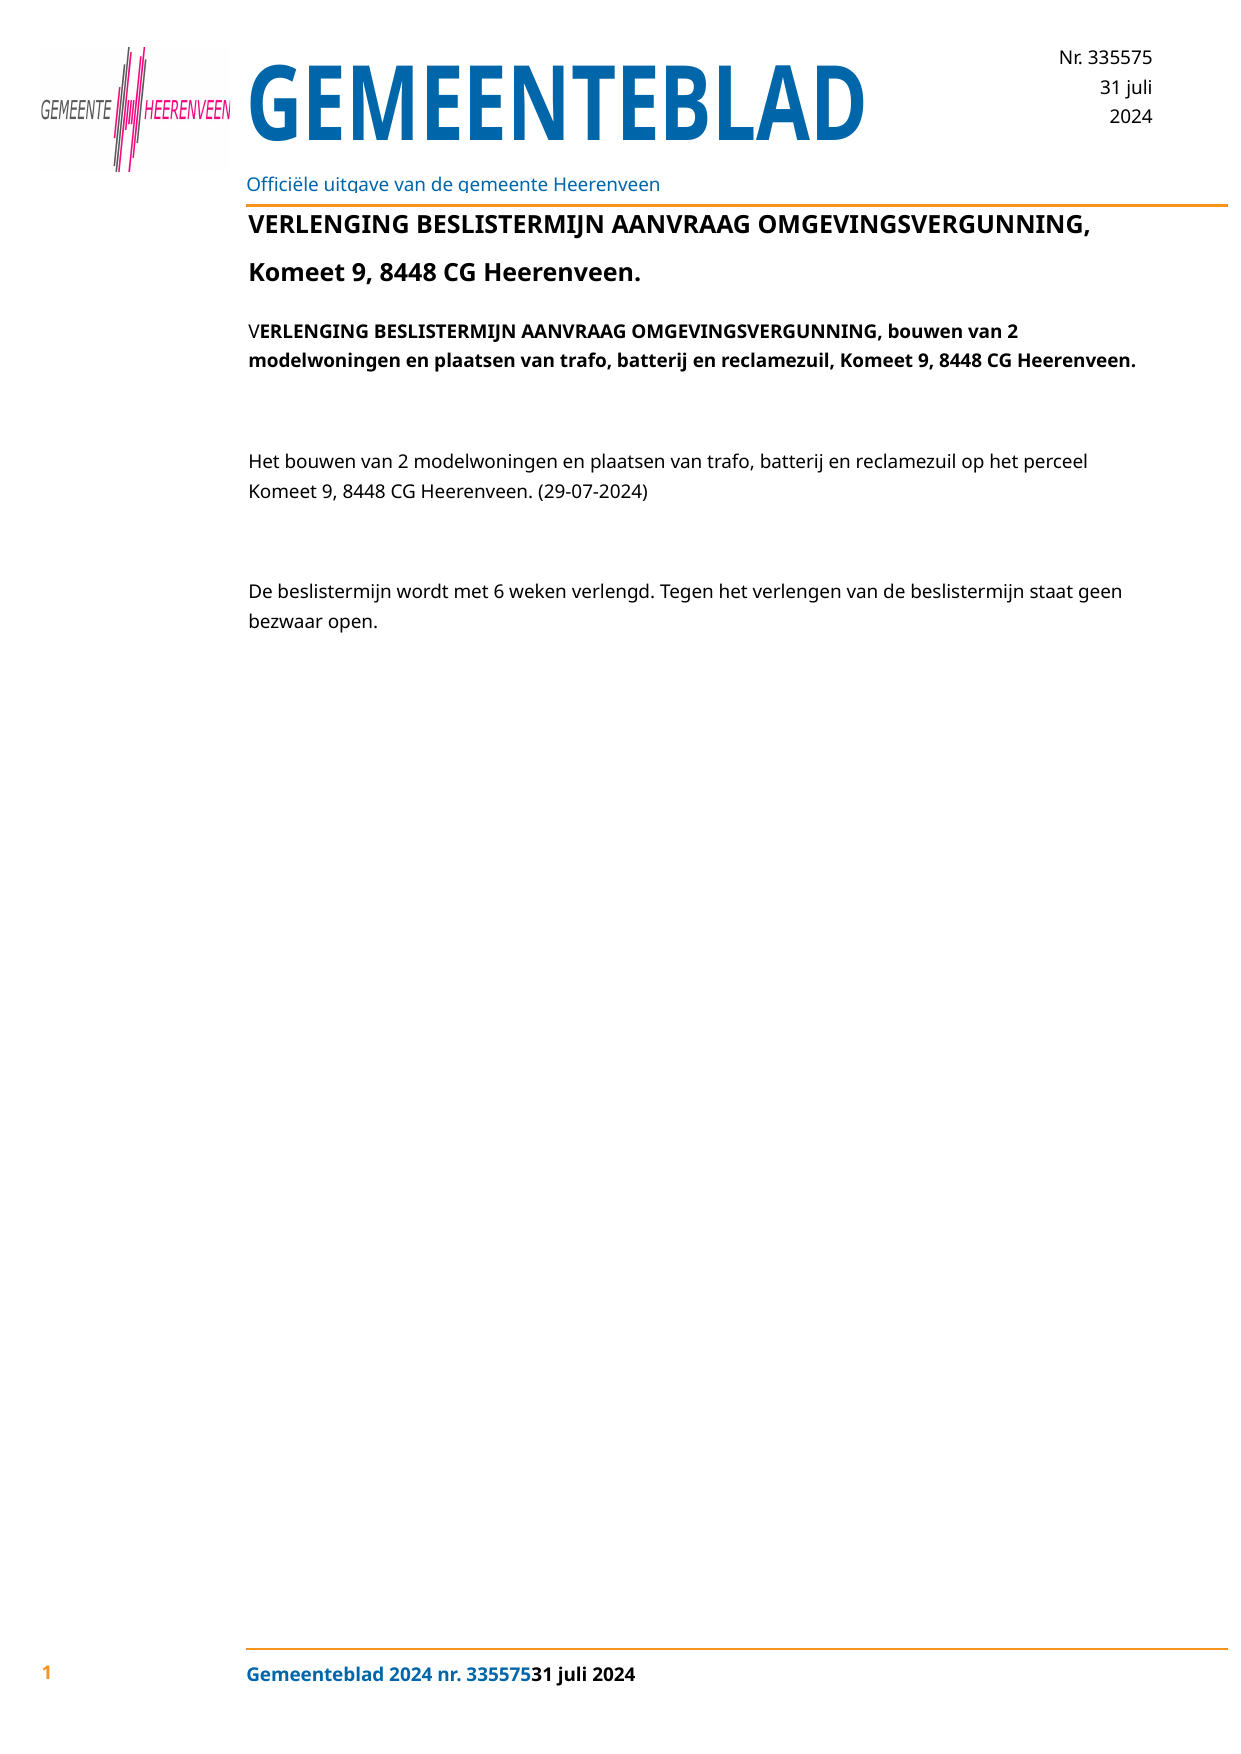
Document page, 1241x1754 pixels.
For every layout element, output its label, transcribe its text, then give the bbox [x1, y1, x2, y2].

text VERLENGING BESLISTERMIJN AANVRAAG OMGEVINGSVERGUNNING, bouwen van 2 modelwoningen en plaatsen van trafo, batterij en reclamezuil, Komeet 9, 8448 CG Heerenveen. [248, 318, 1152, 373]
picture [41, 47, 231, 172]
text VERLENGING BESLISTERMIJN AANVRAAG OMGEVINGSVERGUNNING, Komeet 9, 8448 CG Heerenveen. [248, 207, 1152, 288]
text Het bouwen van 2 modelwoningen en plaatsen van trafo, batterij en reclamezuil op het perceel Komeet 9, 8448 CG Heerenveen. (29-07-2024) [248, 448, 1152, 504]
text De beslistermijn wordt met 6 weken verlengd. Tegen het verlengen van de beslistermijn staat geen bezwaar open. [248, 579, 1152, 634]
